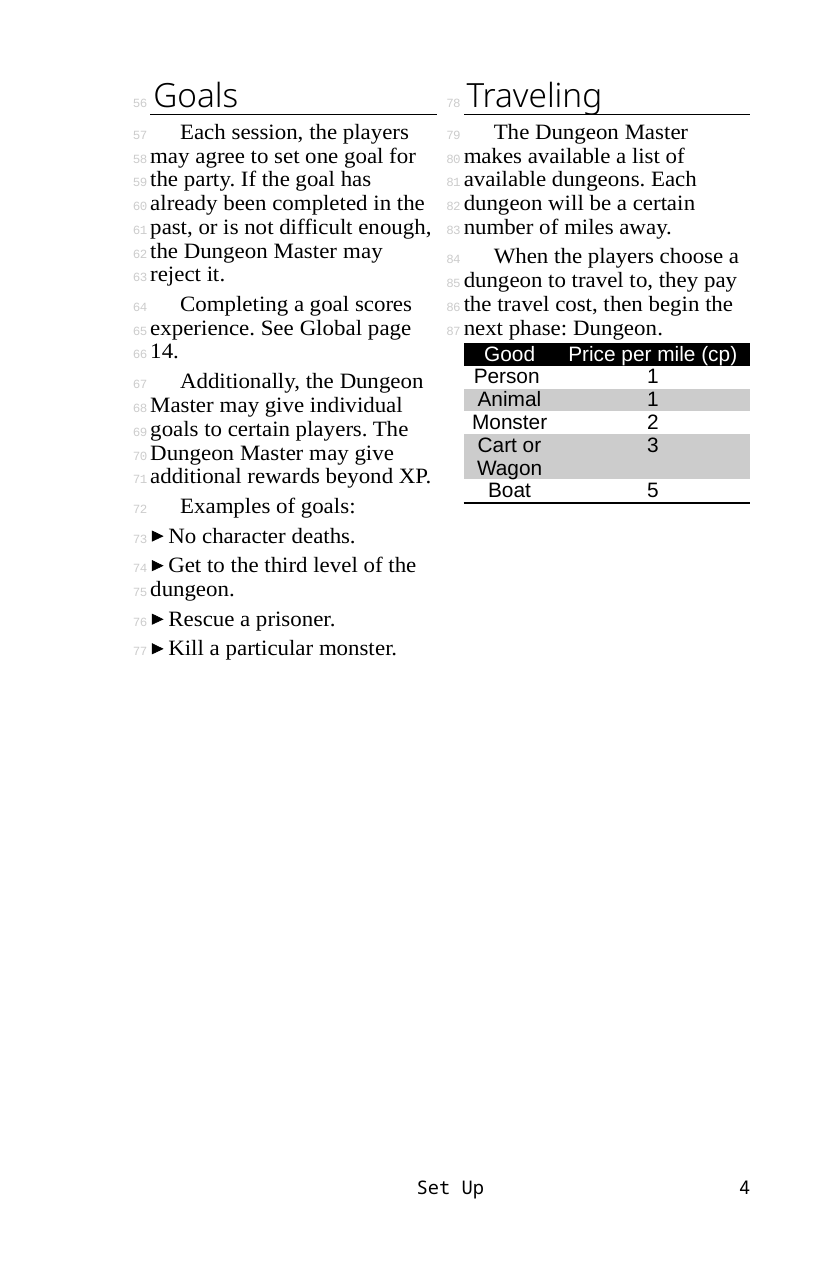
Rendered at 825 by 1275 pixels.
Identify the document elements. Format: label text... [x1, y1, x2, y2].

list No character deaths. [150, 524, 437, 548]
text When the players choose a dungeon to travel to, they pay the travel cost, then begin the next phase: Dungeon. [463, 245, 750, 340]
table_cell Cart or Wagon [464, 434, 555, 479]
table_cell Person [464, 366, 555, 388]
table_cell Monster [464, 411, 555, 434]
subtitle Goals [150, 75, 437, 114]
table_header Good [464, 343, 555, 366]
list Get to the third level of the dungeon. [150, 554, 437, 601]
table_cell 1 [555, 366, 750, 388]
subtitle Traveling [463, 75, 750, 114]
table_header Price per mile (cp) [555, 343, 750, 366]
text Completing a goal scores experience. See Global page 15. [150, 293, 437, 364]
text Additionally, the Dungeon Master may give individual goals to certain players. The Dungeon Master may give additional rewards beyond XP. [150, 370, 437, 488]
list Kill a particular monster. [150, 637, 437, 661]
text The Dungeon Master makes available a list of available dungeons. Each dungeon will be a certain number of miles away. [463, 120, 750, 239]
table_cell 1 [555, 389, 750, 411]
table_cell 3 [555, 434, 750, 479]
text Examples of goals: [150, 494, 437, 518]
list Rescue a prisoner. [150, 607, 437, 631]
table_cell 5 [555, 479, 750, 502]
table_cell 2 [555, 411, 750, 434]
text Each session, the players may agree to set one goal for the party. If the goal has already been completed in the past, or is not difficult enough, the Dungeon Master may reject it. [150, 120, 437, 287]
table_cell Animal [464, 389, 555, 411]
table_cell Boat [464, 479, 555, 502]
